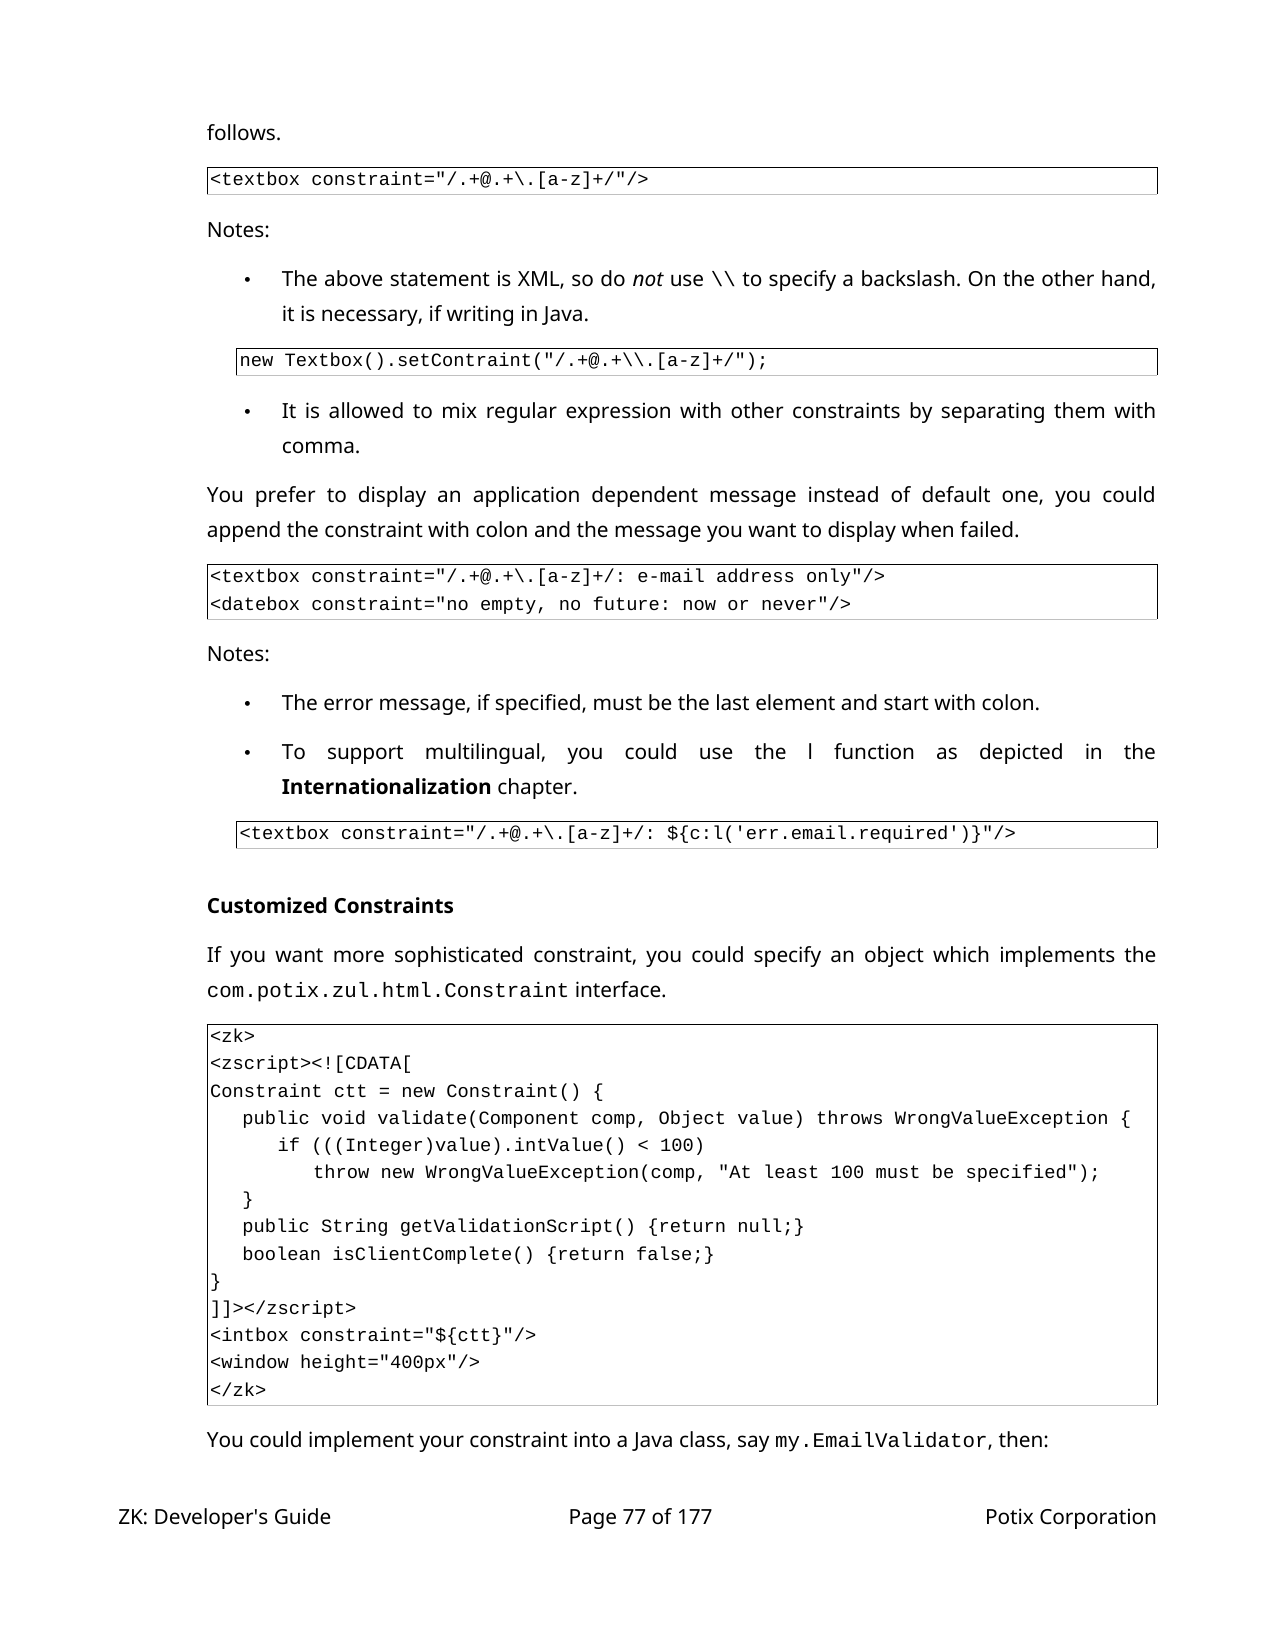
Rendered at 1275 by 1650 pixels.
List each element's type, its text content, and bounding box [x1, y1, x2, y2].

list To support multilingual, you could use the l function as depicted in the Internationalization chapter. [244, 737, 1157, 800]
text Notes: [207, 215, 1157, 243]
text <textbox constraint="/.+@.+\.[a-z]+/"/> [208, 168, 1157, 194]
text follows. [207, 118, 1157, 146]
text Constraint ctt = new Constraint() { [208, 1078, 1157, 1103]
text boolean isClientComplete() {return false;} [208, 1242, 1157, 1266]
text new Textbox().setContraint("/.+@.+\\.[a-z]+/"); [237, 349, 1157, 375]
text public String getValidationScript() {return null;} [208, 1214, 1157, 1239]
list The error message, if specified, must be the last element and start with colon. [244, 688, 1157, 716]
text </zk> [208, 1377, 1157, 1405]
list The above statement is XML, so do not use \\ to specify a backslash. On the other hand, it is necessary, if writing in Java. [244, 264, 1157, 327]
text If you want more sophisticated constraint, you could specify an object which implements the com.potix.zul.html.Constraint interface. [207, 940, 1157, 1003]
text Notes: [207, 639, 1157, 667]
list It is allowed to mix regular expression with other constraints by separating them with comma. [244, 396, 1157, 459]
text <textbox constraint="/.+@.+\.[a-z]+/: ${c:l('err.email.required')}"/> [237, 822, 1157, 848]
text if (((Integer)value).intValue() < 100) [208, 1133, 1157, 1157]
text <datebox constraint="no empty, no future: now or never"/> [208, 591, 1157, 619]
text } [208, 1187, 1157, 1211]
text } [208, 1269, 1157, 1293]
text You prefer to display an application dependent message instead of default one, you could append the constraint with colon and the message you want to display when failed. [207, 480, 1157, 543]
text <intbox constraint="${ctt}"/> [208, 1323, 1157, 1347]
text throw new WrongValueException(comp, "At least 100 must be specified"); [208, 1160, 1157, 1184]
text You could implement your constraint into a Java class, say my.EmailValidator, then: [207, 1425, 1157, 1454]
text public void validate(Component comp, Object value) throws WrongValueException { [208, 1106, 1157, 1130]
text <window height="400px"/> [208, 1350, 1157, 1374]
text ]]></zscript> [208, 1296, 1157, 1320]
subtitle Customized Constraints [207, 891, 1157, 919]
text <zscript><![CDATA[ [208, 1051, 1157, 1076]
text <textbox constraint="/.+@.+\.[a-z]+/: e-mail address only"/> [208, 565, 1157, 588]
text <zk> [208, 1025, 1157, 1048]
